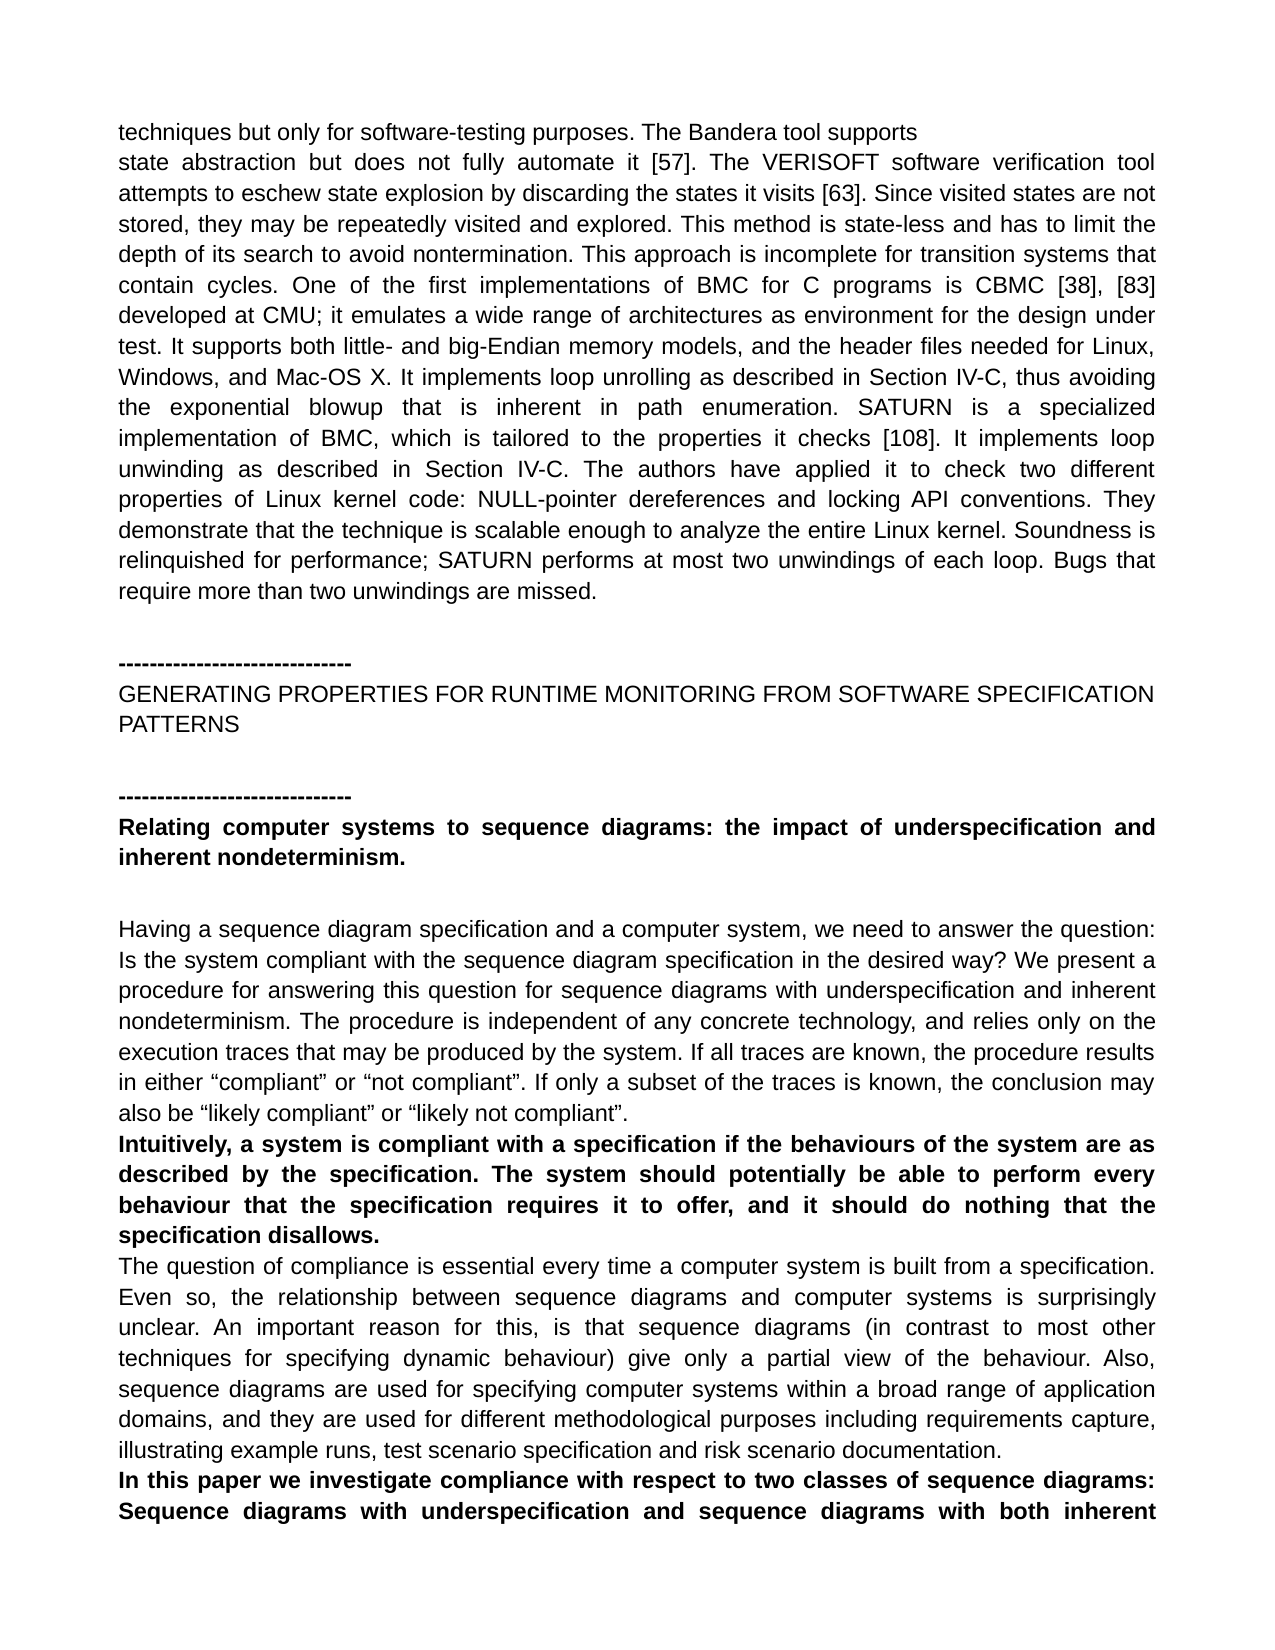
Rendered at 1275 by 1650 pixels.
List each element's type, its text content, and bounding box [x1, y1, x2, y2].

text The question of compliance is essential every time a computer system is built from a specification. Even so, the relationship between sequence diagrams and computer systems is surprisingly unclear. An important reason for this, is that sequence diagrams (in contrast to most other techniques for specifying dynamic behaviour) give only a partial view of the behaviour. Also, sequence diagrams are used for specifying computer systems within a broad range of application domains, and they are used for different methodological purposes including requirements capture, illustrating example runs, test scenario specification and risk scenario documentation. [118, 1252, 1157, 1463]
text In this paper we investigate compliance with respect to two classes of sequence diagrams: Sequence diagrams with underspecification and sequence diagrams with both inherent [118, 1467, 1157, 1524]
text state abstraction but does not fully automate it [57]. The VERISOFT software verification tool attempts to eschew state explosion by discarding the states it visits [63]. Since visited states are not stored, they may be repeatedly visited and explored. This method is state-less and has to limit the depth of its search to avoid nontermination. This approach is incomplete for transition systems that contain cycles. One of the first implementations of BMC for C programs is CBMC [38], [83] developed at CMU; it emulates a wide range of architectures as environment for the design under test. It supports both little- and big-Endian memory models, and the header files needed for Linux, Windows, and Mac-OS X. It implements loop unrolling as described in Section IV-C, thus avoiding the exponential blowup that is inherent in path enumeration. SATURN is a specialized implementation of BMC, which is tailored to the properties it checks [108]. It implements loop unwinding as described in Section IV-C. The authors have applied it to check two different properties of Linux kernel code: NULL-pointer dereferences and locking API conventions. They demonstrate that the technique is scalable enough to analyze the entire Linux kernel. Soundness is relinquished for performance; SATURN performs at most two unwindings of each loop. Bugs that require more than two unwindings are missed. [118, 149, 1157, 604]
text GENERATING PROPERTIES FOR RUNTIME MONITORING FROM SOFTWARE SPECIFICATION PATTERNS [118, 680, 1157, 737]
text Relating computer systems to sequence diagrams: the impact of underspecification and inherent nondeterminism. [118, 813, 1157, 871]
text ------------------------------ [118, 649, 1157, 676]
text ------------------------------ [118, 782, 1157, 809]
text Having a sequence diagram specification and a computer system, we need to answer the question: Is the system compliant with the sequence diagram specification in the desired way? We present a procedure for answering this question for sequence diagrams with underspecification and inherent nondeterminism. The procedure is independent of any concrete technology, and relies only on the execution traces that may be produced by the system. If all traces are known, the procedure results in either “compliant” or “not compliant”. If only a subset of the traces is known, the conclusion may also be “likely compliant” or “likely not compliant”. [118, 916, 1157, 1126]
text techniques but only for software-testing purposes. The Bandera tool supports [118, 118, 1157, 145]
text Intuitively, a system is compliant with a specification if the behaviours of the system are as described by the specification. The system should potentially be able to perform every behaviour that the specification requires it to offer, and it should do nothing that the specification disallows. [118, 1130, 1157, 1249]
